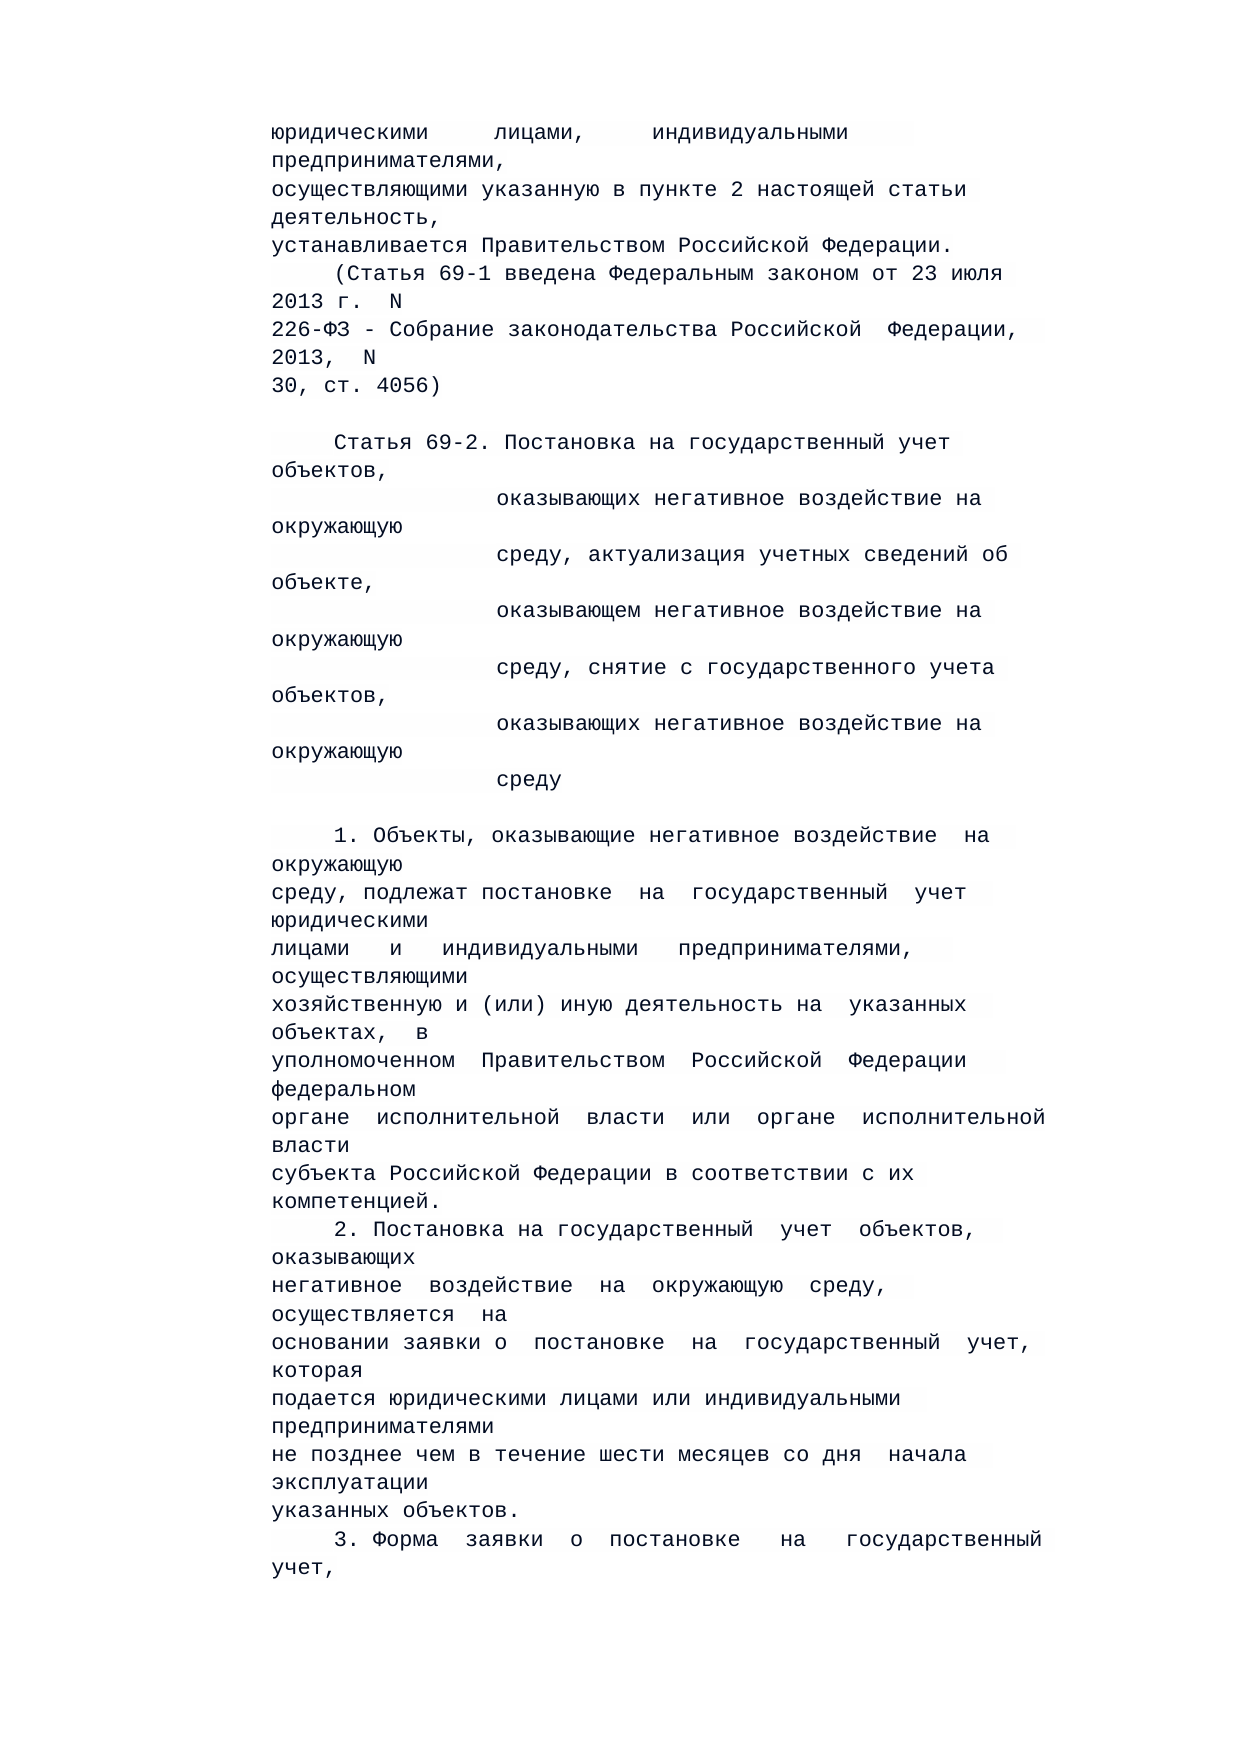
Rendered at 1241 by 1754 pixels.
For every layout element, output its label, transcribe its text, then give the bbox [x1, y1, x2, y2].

text 2. Постановка на государственный учет объектов, оказывающих [271, 1215, 1058, 1271]
text уполномоченном Правительством Российской Федерации федеральном [271, 1046, 1058, 1102]
text субъекта Российской Федерации в соответствии с их компетенцией. [271, 1159, 1058, 1215]
text среду [271, 765, 1058, 793]
text среду, актуализация учетных сведений об объекте, [271, 540, 1058, 596]
text осуществляющими указанную в пункте 2 настоящей статьи деятельность, [271, 174, 1058, 231]
text оказывающих негативное воздействие на окружающую [271, 484, 1058, 540]
text оказывающем негативное воздействие на окружающую [271, 596, 1058, 652]
text 30, ст. 4056) [271, 371, 1058, 399]
text 1. Объекты, оказывающие негативное воздействие на окружающую [271, 821, 1058, 877]
text подается юридическими лицами или индивидуальными предпринимателями [271, 1384, 1058, 1440]
text указанных объектов. [271, 1496, 1058, 1524]
text среду, снятие с государственного учета объектов, [271, 652, 1058, 709]
text устанавливается Правительством Российской Федерации. [271, 231, 1058, 259]
text негативное воздействие на окружающую среду, осуществляется на [271, 1271, 1058, 1327]
text лицами и индивидуальными предпринимателями, осуществляющими [271, 934, 1058, 990]
text Статья 69-2. Постановка на государственный учет объектов, [271, 427, 1058, 484]
text 226-ФЗ - Собрание законодательства Российской Федерации, 2013, N [271, 315, 1058, 371]
text не позднее чем в течение шести месяцев со дня начала эксплуатации [271, 1440, 1058, 1496]
text (Статья 69-1 введена Федеральным законом от 23 июля 2013 г. N [271, 259, 1058, 315]
text юридическими лицами, индивидуальными предпринимателями, [271, 118, 1058, 174]
text среду, подлежат постановке на государственный учет юридическими [271, 877, 1058, 934]
text 3. Форма заявки о постановке на государственный учет, [271, 1524, 1058, 1581]
text оказывающих негативное воздействие на окружающую [271, 709, 1058, 765]
text хозяйственную и (или) иную деятельность на указанных объектах, в [271, 990, 1058, 1046]
text основании заявки о постановке на государственный учет, которая [271, 1327, 1058, 1384]
text органе исполнительной власти или органе исполнительной власти [271, 1102, 1058, 1159]
